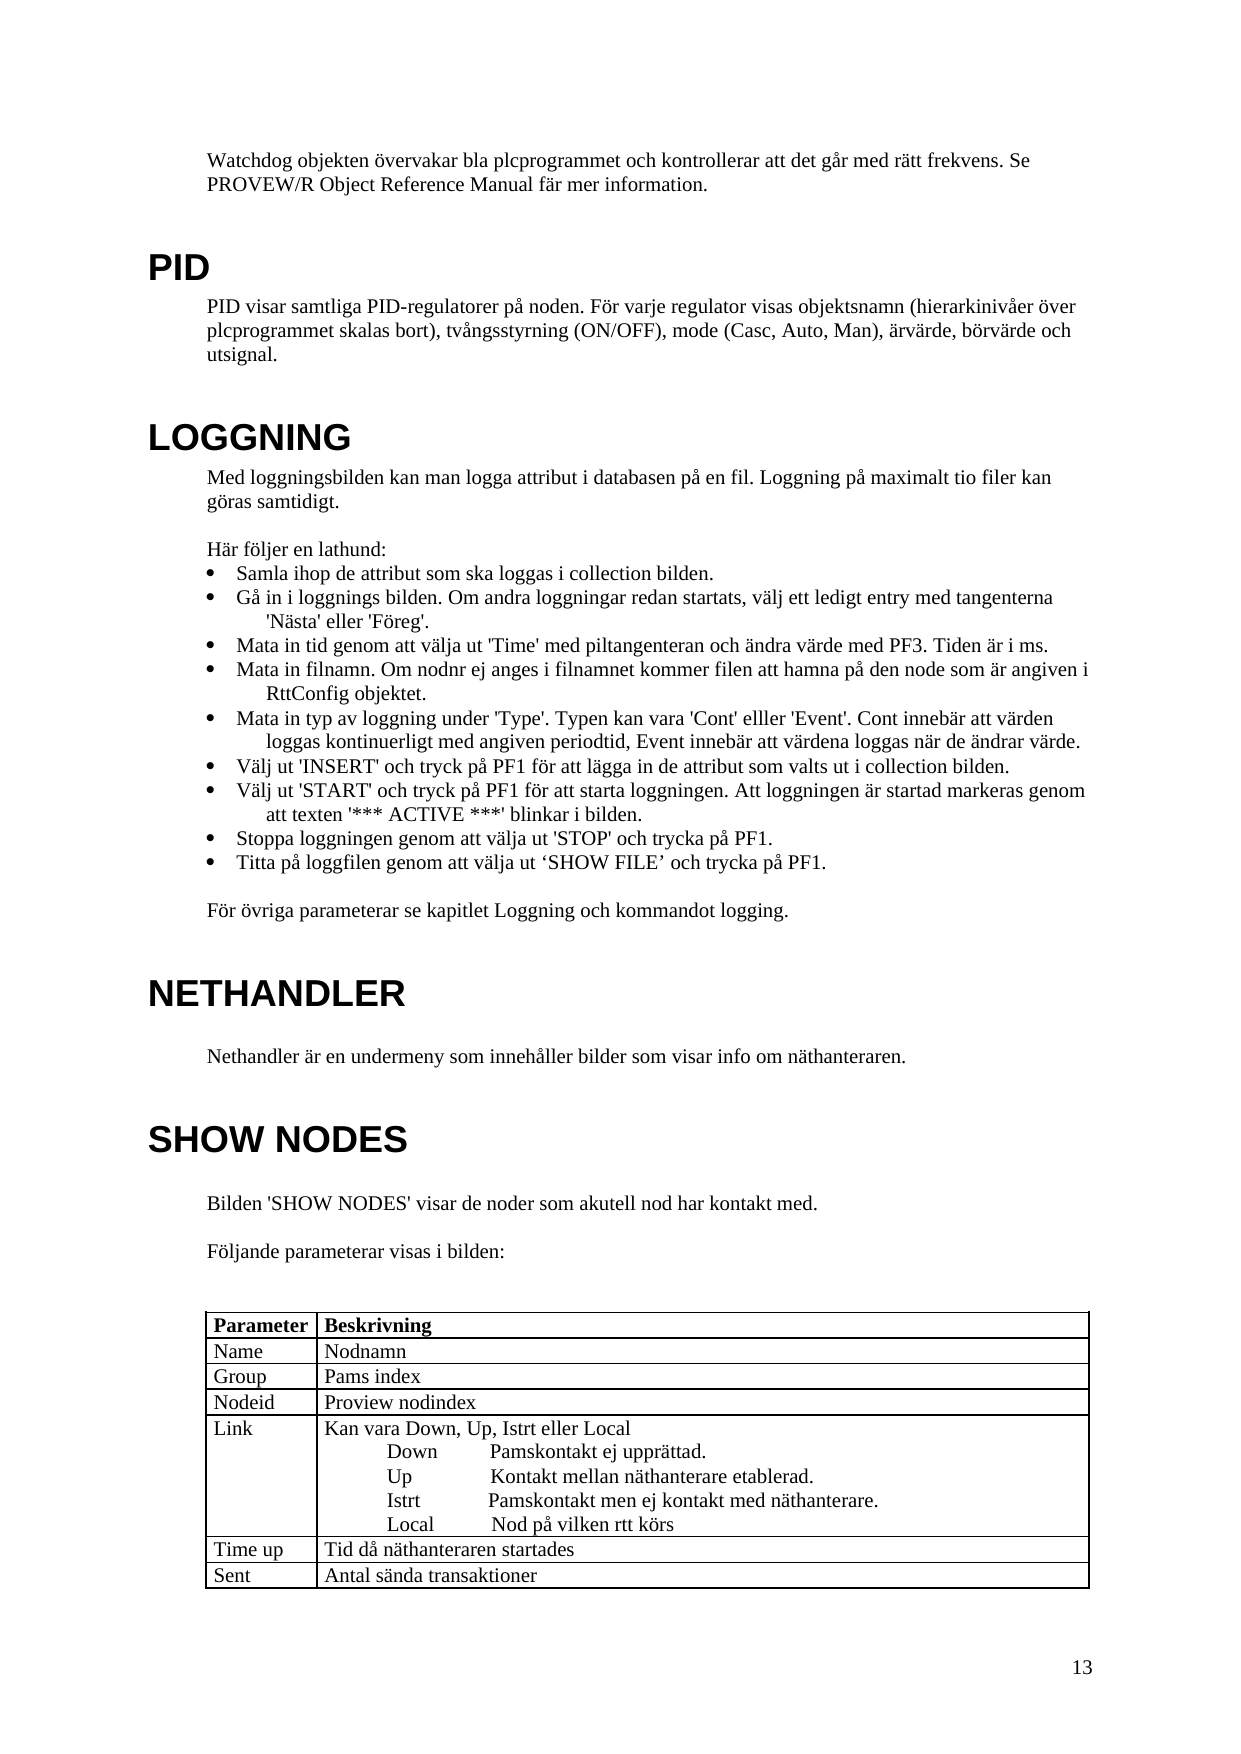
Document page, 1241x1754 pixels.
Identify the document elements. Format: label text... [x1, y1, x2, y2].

list Välj ut 'INSERT' och tryck på PF1 för att lägga in de attribut som valts ut i collection bilden. [207, 753, 1093, 778]
subtitle SHOW NODES [148, 1118, 1093, 1161]
list Mata in typ av loggning under 'Type'. Typen kan vara 'Cont' elller 'Event'. Cont innebär att värden loggas kontinuerligt med angiven periodtid, Event innebär att värdena loggas när de ändrar värde. [207, 705, 1093, 753]
table_cell Kan vara Down, Up, Istrt eller Local Down Pamskontakt ej upprättad. Up Kontakt mellan näthanterare etablerad. Istrt Pamskontakt men ej kontakt med näthanterare. Local Nod på vilken rtt körs [318, 1416, 1088, 1536]
text Följande parameterar visas i bilden: [207, 1239, 1093, 1263]
table_cell Name [207, 1339, 316, 1363]
subtitle PID [148, 245, 1093, 288]
table_cell Pams index [318, 1364, 1088, 1388]
text PID visar samtliga PID-regulatorer på noden. För varje regulator visas objektsnamn (hierarkinivåer över plcprogrammet skalas bort), tvångsstyrning (ON/OFF), mode (Casc, Auto, Man), ärvärde, börvärde och utsignal. [207, 294, 1093, 366]
table_cell Antal sända transaktioner [318, 1563, 1088, 1587]
list Samla ihop de attribut som ska loggas i collection bilden. [207, 561, 1093, 585]
table_header Beskrivning [318, 1313, 1088, 1337]
table_cell Nodeid [207, 1390, 316, 1414]
text Här följer en lathund: [207, 537, 1093, 561]
subtitle NETHANDLER [148, 971, 1093, 1014]
list Titta på loggfilen genom att välja ut ‘SHOW FILE’ och trycka på PF1. [207, 850, 1093, 874]
subtitle LOGGNING [148, 415, 1093, 458]
list Välj ut 'START' och tryck på PF1 för att starta loggningen. Att loggningen är startad markeras genom att texten '*** ACTIVE ***' blinkar i bilden. [207, 778, 1093, 826]
text Watchdog objekten övervakar bla plcprogrammet och kontrollerar att det går med rätt frekvens. Se PROVEW/R Object Reference Manual fär mer information. [207, 148, 1093, 196]
text Bilden 'SHOW NODES' visar de noder som akutell nod har kontakt med. [207, 1191, 1093, 1215]
table_cell Group [207, 1364, 316, 1388]
table_cell Tid då näthanteraren startades [318, 1537, 1088, 1561]
table_cell Nodnamn [318, 1339, 1088, 1363]
text För övriga parameterar se kapitlet Loggning och kommandot logging. [207, 898, 1093, 922]
text Med loggningsbilden kan man logga attribut i databasen på en fil. Loggning på maximalt tio filer kan göras samtidigt. [207, 465, 1093, 513]
table_header Parameter [207, 1313, 316, 1337]
table_cell Time up [207, 1537, 316, 1561]
list Mata in tid genom att välja ut 'Time' med piltangenteran och ändra värde med PF3. Tiden är i ms. [207, 633, 1093, 657]
table_cell Sent [207, 1563, 316, 1587]
table_cell Link [207, 1416, 316, 1536]
list Mata in filnamn. Om nodnr ej anges i filnamnet kommer filen att hamna på den node som är angiven i RttConfig objektet. [207, 657, 1093, 705]
table_cell Proview nodindex [318, 1390, 1088, 1414]
text Nethandler är en undermeny som innehåller bilder som visar info om näthanteraren. [207, 1044, 1093, 1068]
list Stoppa loggningen genom att välja ut 'STOP' och trycka på PF1. [207, 826, 1093, 850]
list Gå in i loggnings bilden. Om andra loggningar redan startats, välj ett ledigt entry med tangenterna 'Nästa' eller 'Föreg'. [207, 585, 1093, 633]
